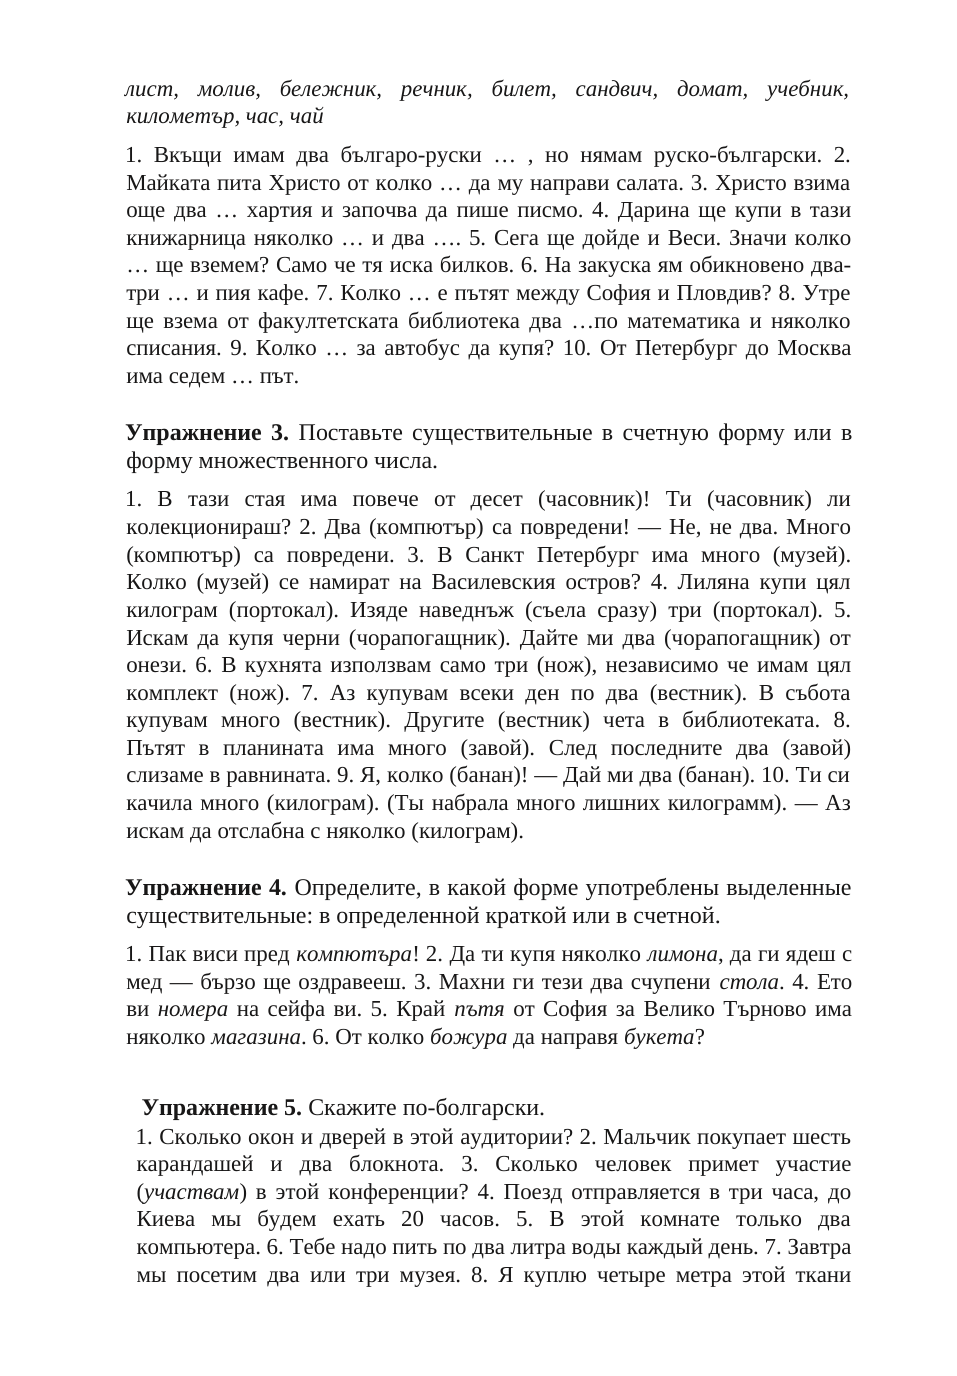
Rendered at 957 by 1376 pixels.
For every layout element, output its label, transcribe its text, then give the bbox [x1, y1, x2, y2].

text Упражнение 3. Поставьте существительные в счетную форму или в форму множественного числа. [125, 418, 852, 474]
text 1. Вкъщи имам два българо-руски … , но нямам руско-български. 2. Майката пита Христо от колко … да му направи салата. 3. Христо взима още два … хартия и започва да пише писмо. 4. Дарина ще купи в тази книжарница няколко … и два …. 5. Сега ще дойде и Веси. Значи колко … ще вземем? Само че тя иска билков. 6. На закуска ям обикновено два-три … и пия кафе. 7. Колко … е пътят между София и Пловдив? 8. Утре ще взема от факултетската библиотека два …по математика и няколко списания. 9. Колко … за автобус да купя? 10. От Петербург до Москва има седем … път. [125, 141, 852, 388]
text Упражнение 5. Скажите по-болгарски. [135, 1093, 852, 1121]
text лист, молив, бележник, речник, билет, сандвич, домат, учебник, километър, час, чай [125, 75, 852, 129]
text Упражнение 4. Определите, в какой форме употреблены выделенные существительные: в определенной краткой или в счетной. [125, 873, 852, 929]
text 1. Сколько окон и дверей в этой аудитории? 2. Мальчик покупает шесть карандашей и два блокнота. 3. Сколько человек примет участие (участвам) в этой конференции? 4. Поезд отправляется в три часа, до Киева мы будем ехать 20 часов. 5. В этой комнате только два компьютера. 6. Тебе надо пить по два литра воды каждый день. 7. Завтра мы посетим два или три музея. 8. Я куплю четыре метра этой ткани [135, 1123, 852, 1287]
text 1. Пак виси пред компютъра! 2. Да ти купя няколко лимона, да ги ядеш с мед — бързо ще оздравееш. 3. Махни ги тези два счупени стола. 4. Ето ви номера на сейфа ви. 5. Край пътя от София за Велико Търново има няколко магазина. 6. От колко божура да направя букета? [125, 940, 852, 1049]
text 1. В тази стая има повече от десет (часовник)! Ти (часовник) ли колекционираш? 2. Два (компютър) са повредени! — Не, не два. Много (компютър) са повредени. 3. В Санкт Петербург има много (музей). Колко (музей) се намират на Василевския остров? 4. Лиляна купи цял килограм (портокал). Изяде наведнъж (съела сразу) три (портокал). 5. Искам да купя черни (чорапогащник). Дайте ми два (чорапогащник) от онези. 6. В кухнята използвам само три (нож), независимо че имам цял комплект (нож). 7. Аз купувам всеки ден по два (вестник). В събота купувам много (вестник). Другите (вестник) чета в библиотеката. 8. Пътят в планината има много (завой). След последните два (завой) слизаме в равнината. 9. Я, колко (банан)! — Дай ми два (банан). 10. Ти си качила много (килограм). (Ты набрала много лишних килограмм). — Аз искам да отслабна с няколко (килограм). [125, 486, 852, 843]
